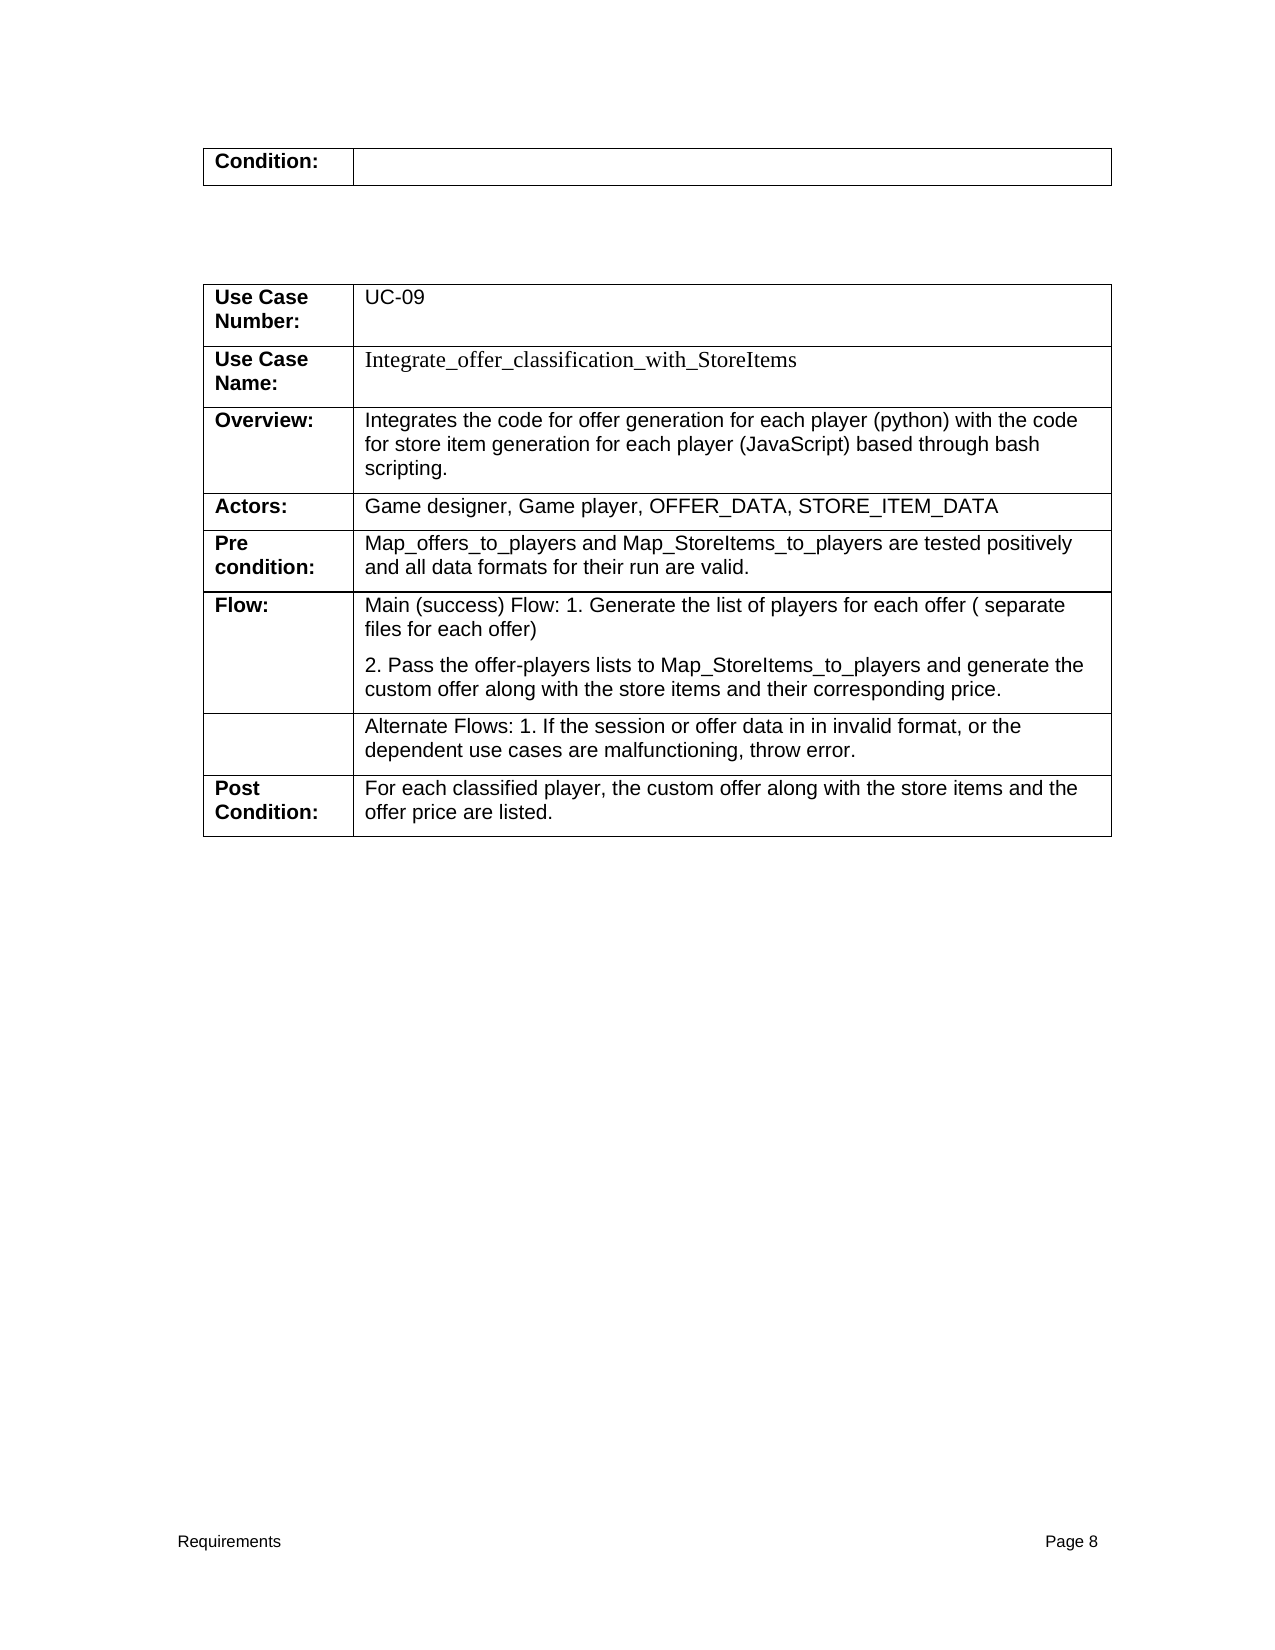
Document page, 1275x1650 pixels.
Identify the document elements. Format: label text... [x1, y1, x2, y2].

table_cell For each classified player, the custom offer along with the store items and the offer price are listed. [354, 776, 1111, 836]
table_cell [204, 714, 353, 775]
table_cell Main (success) Flow: 1. Generate the list of players for each offer ( separate files for each offer) 2. Pass the offer-players lists to Map_StoreItems_to_players and generate the custom offer along with the store items and their corresponding price. [354, 593, 1111, 713]
table_cell Post Condition: [204, 776, 353, 836]
table_cell Use Case Name: [204, 347, 353, 407]
table_cell Alternate Flows: 1. If the session or offer data in in invalid format, or the dependent use cases are malfunctioning, throw error. [354, 714, 1111, 775]
table_cell Flow: [204, 593, 353, 713]
table_cell Integrates the code for offer generation for each player (python) with the code for store item generation for each player (JavaScript) based through bash scripting. [354, 408, 1111, 492]
table_cell Integrate_offer_classification_with_StoreItems [354, 347, 1111, 407]
table_cell Overview: [204, 408, 353, 492]
table_cell Actors: [204, 494, 353, 530]
table_header UC-09 [354, 285, 1111, 346]
table_cell [354, 149, 1111, 185]
table_cell Game designer, Game player, OFFER_DATA, STORE_ITEM_DATA [354, 494, 1111, 530]
table_cell Pre condition: [204, 531, 353, 591]
table_cell Condition: [204, 149, 353, 185]
table_cell Map_offers_to_players and Map_StoreItems_to_players are tested positively and all data formats for their run are valid. [354, 531, 1111, 591]
table_header Use Case Number: [204, 285, 353, 346]
